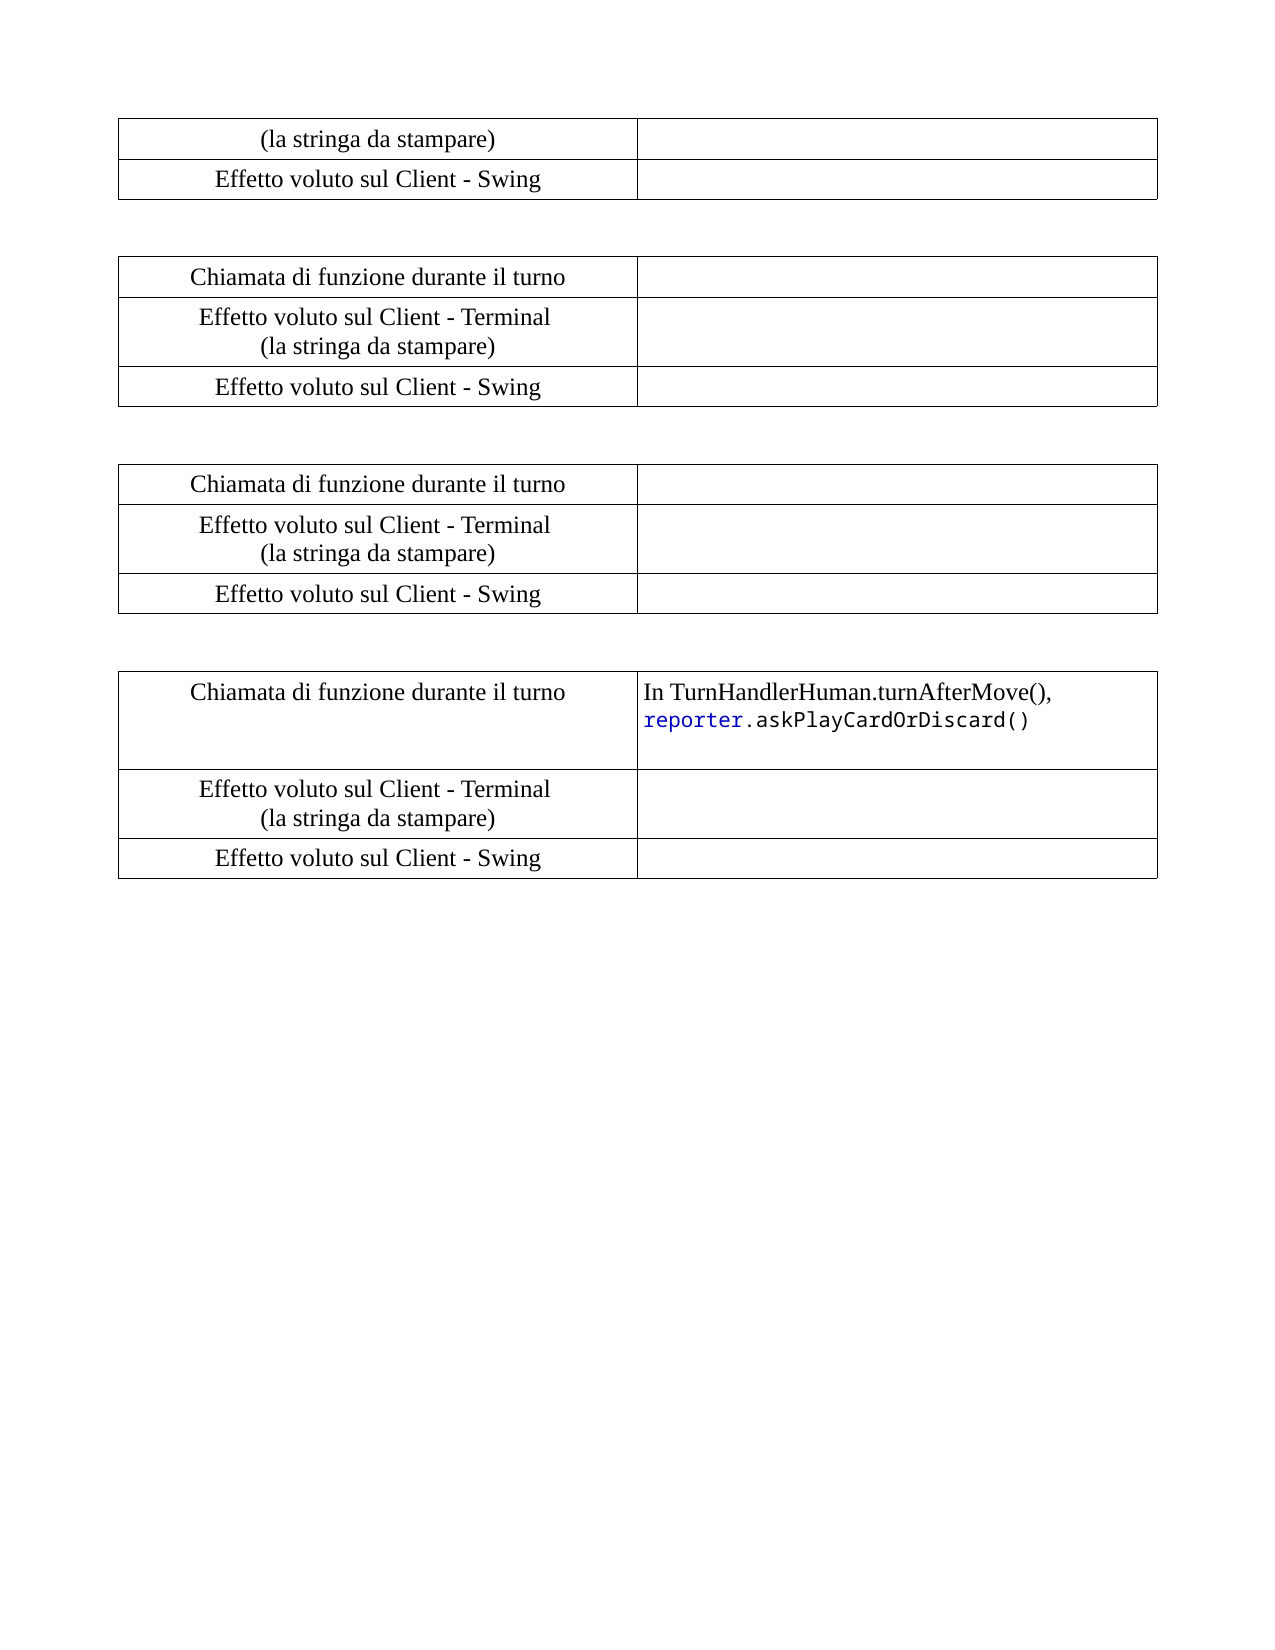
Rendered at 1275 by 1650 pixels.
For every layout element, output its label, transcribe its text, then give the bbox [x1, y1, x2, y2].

table_cell [638, 367, 1157, 406]
table_cell Effetto voluto sul Client - Terminal (la stringa da stampare) [119, 298, 637, 366]
table_cell (la stringa da stampare) [119, 119, 637, 158]
table_header In TurnHandlerHuman.turnAfterMove(), reporter.askPlayCardOrDiscard() [638, 672, 1157, 768]
table_cell Effetto voluto sul Client - Terminal (la stringa da stampare) [119, 770, 637, 837]
table_cell Effetto voluto sul Client - Swing [119, 574, 637, 613]
table_header [638, 257, 1157, 297]
table_cell [638, 505, 1157, 573]
table_cell Effetto voluto sul Client - Swing [119, 839, 637, 878]
table_cell Effetto voluto sul Client - Swing [119, 160, 637, 199]
table_cell [638, 160, 1157, 199]
table_cell [638, 119, 1157, 158]
table_cell Effetto voluto sul Client - Terminal (la stringa da stampare) [119, 505, 637, 573]
table_cell [638, 574, 1157, 613]
table_cell Effetto voluto sul Client - Swing [119, 367, 637, 406]
table_header [638, 465, 1157, 504]
table_header Chiamata di funzione durante il turno [119, 465, 637, 504]
table_cell [638, 298, 1157, 366]
table_header Chiamata di funzione durante il turno [119, 672, 637, 768]
table_cell [638, 839, 1157, 878]
table_header Chiamata di funzione durante il turno [119, 257, 637, 297]
table_cell [638, 770, 1157, 837]
